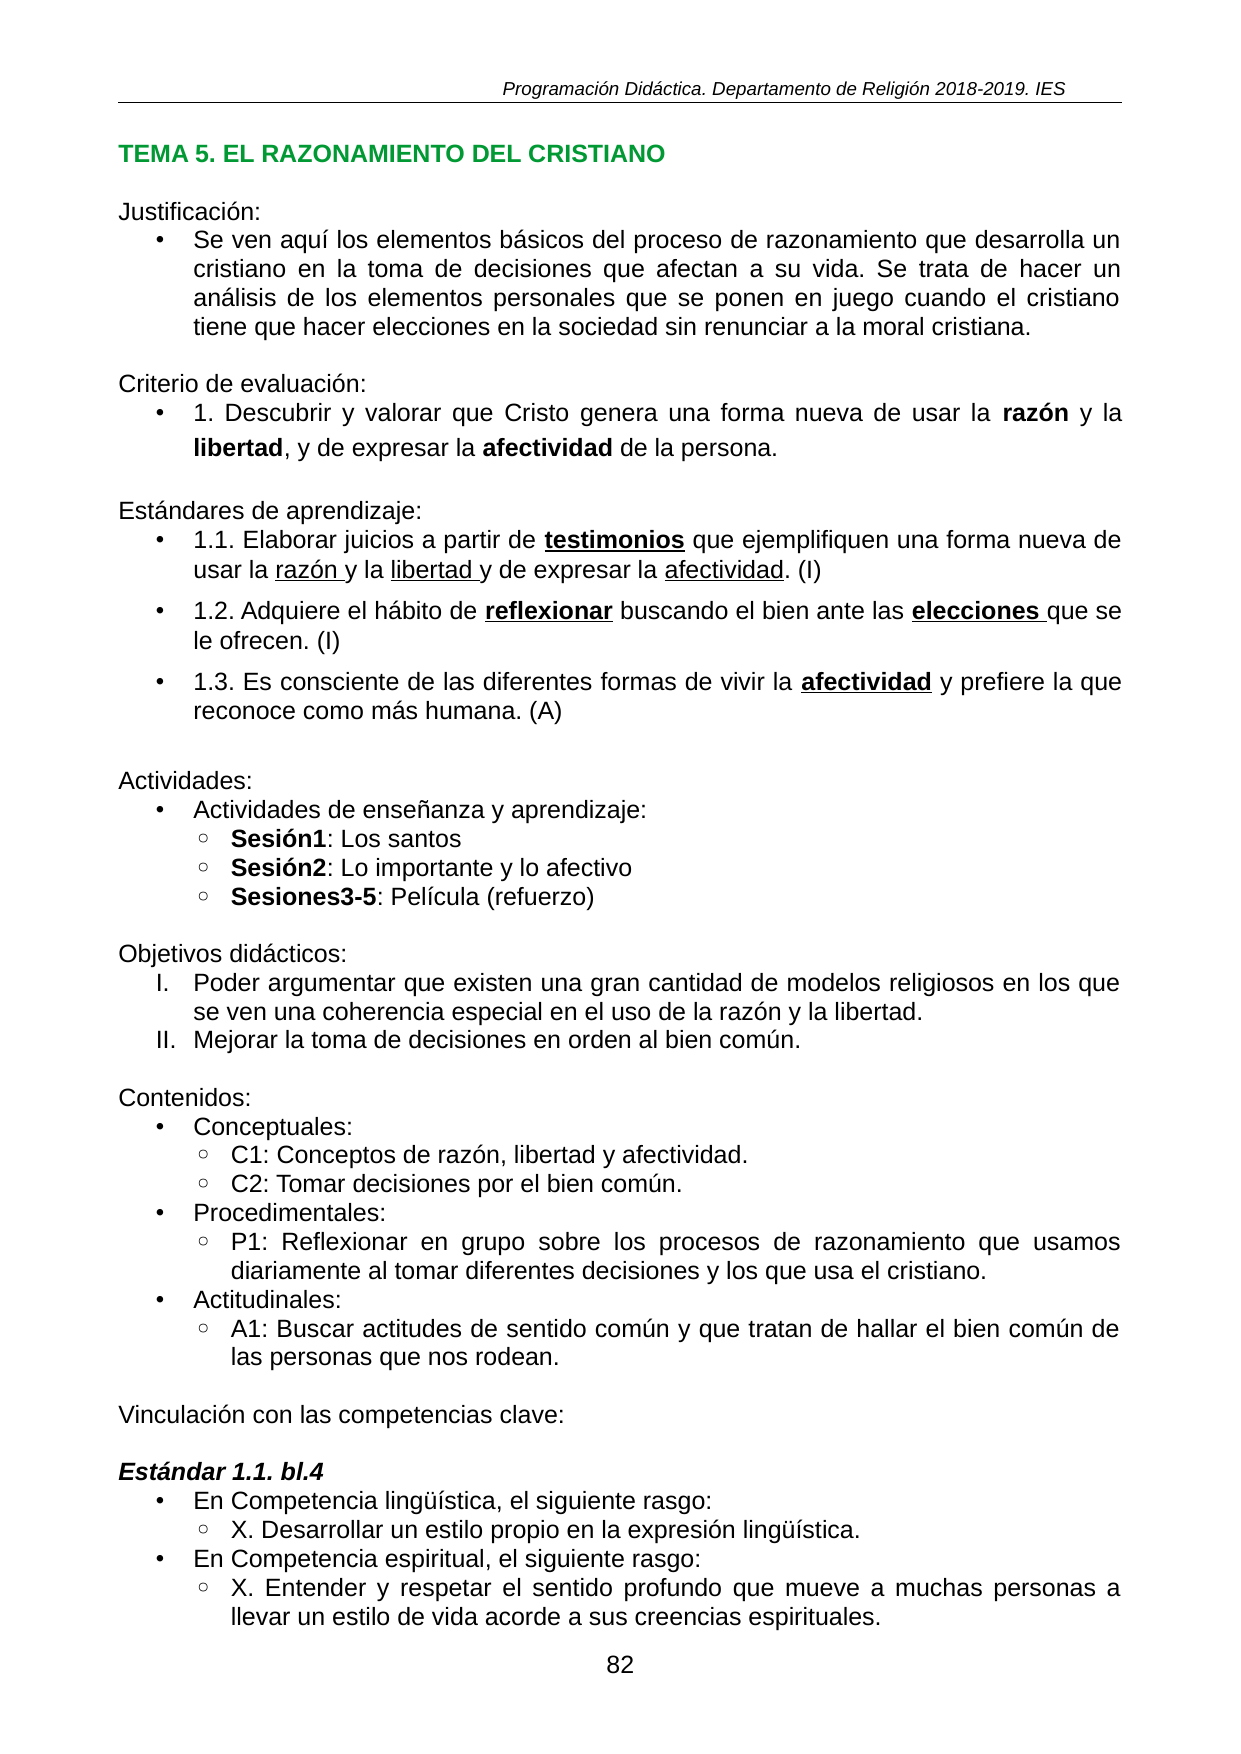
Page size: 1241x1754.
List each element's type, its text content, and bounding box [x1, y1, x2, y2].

list Se ven aquí los elementos básicos del proceso de razonamiento que desarrolla un cristiano en la toma de decisiones que afectan a su vida. Se trata de hacer un análisis de los elementos personales que se ponen en juego cuando el cristiano tiene que hacer elecciones en la sociedad sin renunciar a la moral cristiana. [156, 225, 1122, 341]
text Actividades: [118, 766, 1122, 795]
text Contenidos: [118, 1083, 1122, 1112]
list X. Desarrollar un estilo propio en la expresión lingüística. [193, 1515, 1122, 1544]
text Objetivos didácticos: [118, 939, 1122, 968]
list Actividades de enseñanza y aprendizaje: [156, 795, 1122, 824]
list Sesiones3-5: Película (refuerzo) [193, 882, 1122, 910]
list En Competencia lingüística, el siguiente rasgo: [156, 1486, 1122, 1515]
list A1: Buscar actitudes de sentido común y que tratan de hallar el bien común de las personas que nos rodean. [193, 1313, 1122, 1371]
text Criterio de evaluación: [118, 369, 1122, 398]
list 1. Descubrir y valorar que Cristo genera una forma nueva de usar la razón y la libertad, y de expresar la afectividad de la persona. [156, 398, 1122, 461]
list 1.2. Adquiere el hábito de reflexionar buscando el bien ante las elecciones que se le ofrecen. (I) [156, 596, 1122, 655]
list Mejorar la toma de decisiones en orden al bien común. [156, 1025, 1122, 1054]
list 1.3. Es consciente de las diferentes formas de vivir la afectividad y prefiere la que reconoce como más humana. (A) [156, 667, 1122, 726]
list Poder argumentar que existen una gran cantidad de modelos religiosos en los que se ven una coherencia especial en el uso de la razón y la libertad. [156, 968, 1122, 1025]
list Sesión1: Los santos [193, 824, 1122, 853]
text Justificación: [118, 197, 1122, 225]
list P1: Reflexionar en grupo sobre los procesos de razonamiento que usamos diariamente al tomar diferentes decisiones y los que usa el cristiano. [193, 1227, 1122, 1285]
text Vinculación con las competencias clave: [118, 1400, 1122, 1429]
list Sesión2: Lo importante y lo afectivo [193, 853, 1122, 882]
text Estándar 1.1. bl.4 [118, 1457, 1122, 1486]
list Actitudinales: [156, 1285, 1122, 1313]
list X. Entender y respetar el sentido profundo que mueve a muchas personas a llevar un estilo de vida acorde a sus creencias espirituales. [193, 1573, 1122, 1630]
list 1.1. Elaborar juicios a partir de testimonios que ejemplifiquen una forma nueva de usar la razón y la libertad y de expresar la afectividad. (I) [156, 525, 1122, 584]
list En Competencia espiritual, el siguiente rasgo: [156, 1544, 1122, 1573]
list Procedimentales: [156, 1198, 1122, 1227]
text TEMA 5. EL RAZONAMIENTO DEL CRISTIANO [118, 139, 1122, 168]
list C2: Tomar decisiones por el bien común. [193, 1169, 1122, 1198]
list Conceptuales: [156, 1112, 1122, 1141]
list C1: Conceptos de razón, libertad y afectividad. [193, 1141, 1122, 1169]
text Estándares de aprendizaje: [118, 496, 1122, 525]
